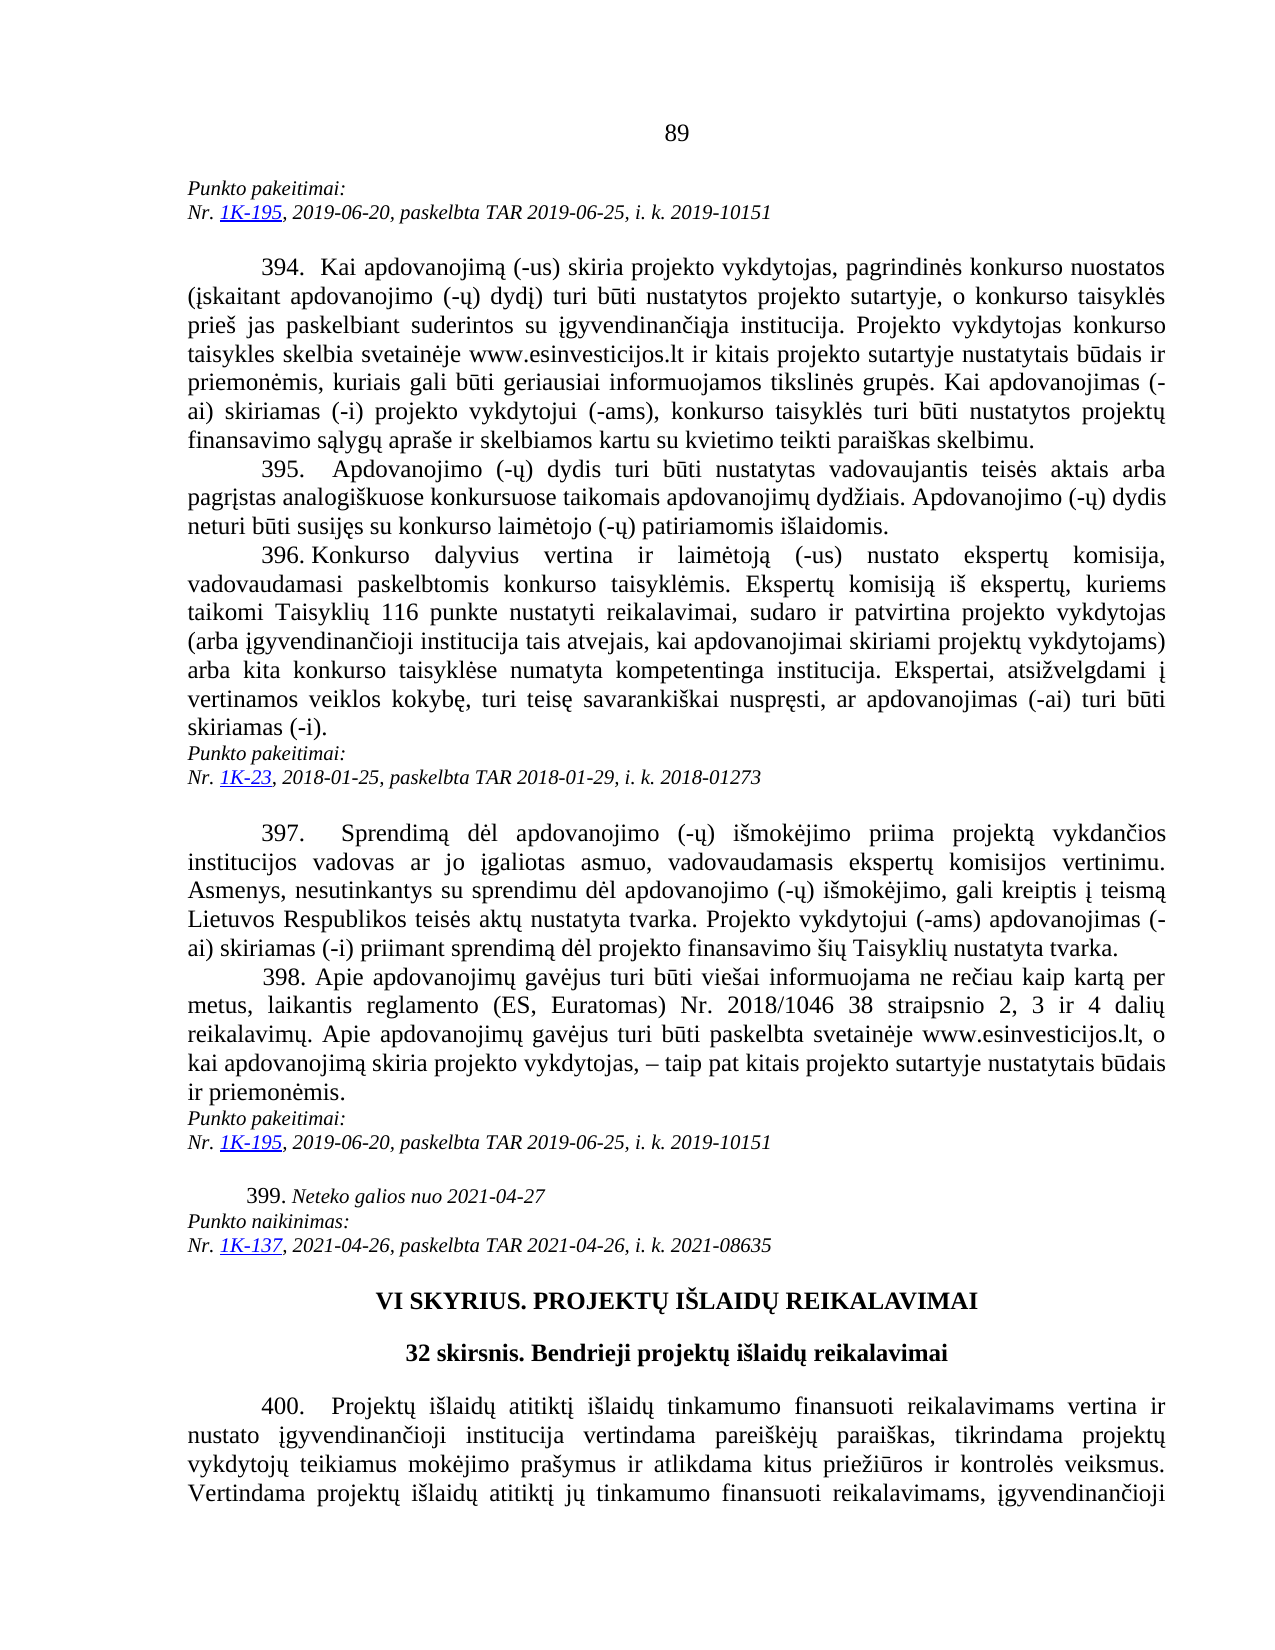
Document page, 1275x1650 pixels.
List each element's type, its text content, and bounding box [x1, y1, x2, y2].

text 395. Apdovanojimo (-ų) dydis turi būti nustatytas vadovaujantis teisės aktais arba pagrįstas analogiškuose konkursuose taikomais apdovanojimų dydžiais. Apdovanojimo (-ų) dydis neturi būti susijęs su konkurso laimėtojo (-ų) patiriamomis išlaidomis. [187, 454, 1167, 540]
text Punkto pakeitimai: [187, 1106, 1167, 1130]
text 394. Kai apdovanojimą (-us) skiria projekto vykdytojas, pagrindinės konkurso nuostatos (įskaitant apdovanojimo (-ų) dydį) turi būti nustatytos projekto sutartyje, o konkurso taisyklės prieš jas paskelbiant suderintos su įgyvendinančiąja institucija. Projekto vykdytojas konkurso taisykles skelbia svetainėje www.esinvesticijos.lt ir kitais projekto sutartyje nustatytais būdais ir priemonėmis, kuriais gali būti geriausiai informuojamos tikslinės grupės. Kai apdovanojimas (-ai) skiriamas (-i) projekto vykdytojui (-ams), konkurso taisyklės turi būti nustatytos projektų finansavimo sąlygų apraše ir skelbiamos kartu su kvietimo teikti paraiškas skelbimu. [187, 252, 1167, 454]
text 396. Konkurso dalyvius vertina ir laimėtoją (-us) nustato ekspertų komisija, vadovaudamasi paskelbtomis konkurso taisyklėmis. Ekspertų komisiją iš ekspertų, kuriems taikomi Taisyklių 116 punkte nustatyti reikalavimai, sudaro ir patvirtina projekto vykdytojas (arba įgyvendinančioji institucija tais atvejais, kai apdovanojimai skiriami projektų vykdytojams) arba kita konkurso taisyklėse numatyta kompetentinga institucija. Ekspertai, atsižvelgdami į vertinamos veiklos kokybę, turi teisę savarankiškai nuspręsti, ar apdovanojimas (-ai) turi būti skiriamas (-i). [187, 540, 1167, 741]
text 397. Sprendimą dėl apdovanojimo (-ų) išmokėjimo priima projektą vykdančios institucijos vadovas ar jo įgaliotas asmuo, vadovaudamasis ekspertų komisijos vertinimu. Asmenys, nesutinkantys su sprendimu dėl apdovanojimo (-ų) išmokėjimo, gali kreiptis į teismą Lietuvos Respublikos teisės aktų nustatyta tvarka. Projekto vykdytojui (-ams) apdovanojimas (-ai) skiriamas (-i) priimant sprendimą dėl projekto finansavimo šių Taisyklių nustatyta tvarka. [187, 818, 1167, 962]
text Nr. 1K-195, 2019-06-20, paskelbta TAR 2019-06-25, i. k. 2019-10151 [187, 200, 1167, 224]
text Nr. 1K-23, 2018-01-25, paskelbta TAR 2018-01-29, i. k. 2018-01273 [187, 765, 1167, 789]
text Punkto pakeitimai: [187, 741, 1167, 765]
text VI SKYRIUS. PROJEKTŲ IŠLAIDŲ REIKALAVIMAI [246, 1286, 1107, 1314]
text 400. Projektų išlaidų atitiktį išlaidų tinkamumo finansuoti reikalavimams vertina ir nustato įgyvendinančioji institucija vertindama pareiškėjų paraiškas, tikrindama projektų vykdytojų teikiamus mokėjimo prašymus ir atlikdama kitus priežiūros ir kontrolės veiksmus. Vertindama projektų išlaidų atitiktį jų tinkamumo finansuoti reikalavimams, įgyvendinančioji [187, 1391, 1167, 1506]
text 398. Apie apdovanojimų gavėjus turi būti viešai informuojama ne rečiau kaip kartą per metus, laikantis reglamento (ES, Euratomas) Nr. 2018/1046 38 straipsnio 2, 3 ir 4 dalių reikalavimų. Apie apdovanojimų gavėjus turi būti paskelbta svetainėje www.esinvesticijos.lt, o kai apdovanojimą skiria projekto vykdytojas, – taip pat kitais projekto sutartyje nustatytais būdais ir priemonėmis. [187, 962, 1167, 1106]
subtitle 32 skirsnis. Bendrieji projektų išlaidų reikalavimai [246, 1338, 1107, 1367]
text Nr. 1K-195, 2019-06-20, paskelbta TAR 2019-06-25, i. k. 2019-10151 [187, 1130, 1167, 1154]
text Punkto naikinimas: [187, 1209, 1167, 1233]
text Punkto pakeitimai: [187, 176, 1167, 200]
text 399. Neteko galios nuo 2021-04-27 [187, 1182, 1167, 1209]
text Nr. 1K-137, 2021-04-26, paskelbta TAR 2021-04-26, i. k. 2021-08635 [187, 1233, 1167, 1257]
